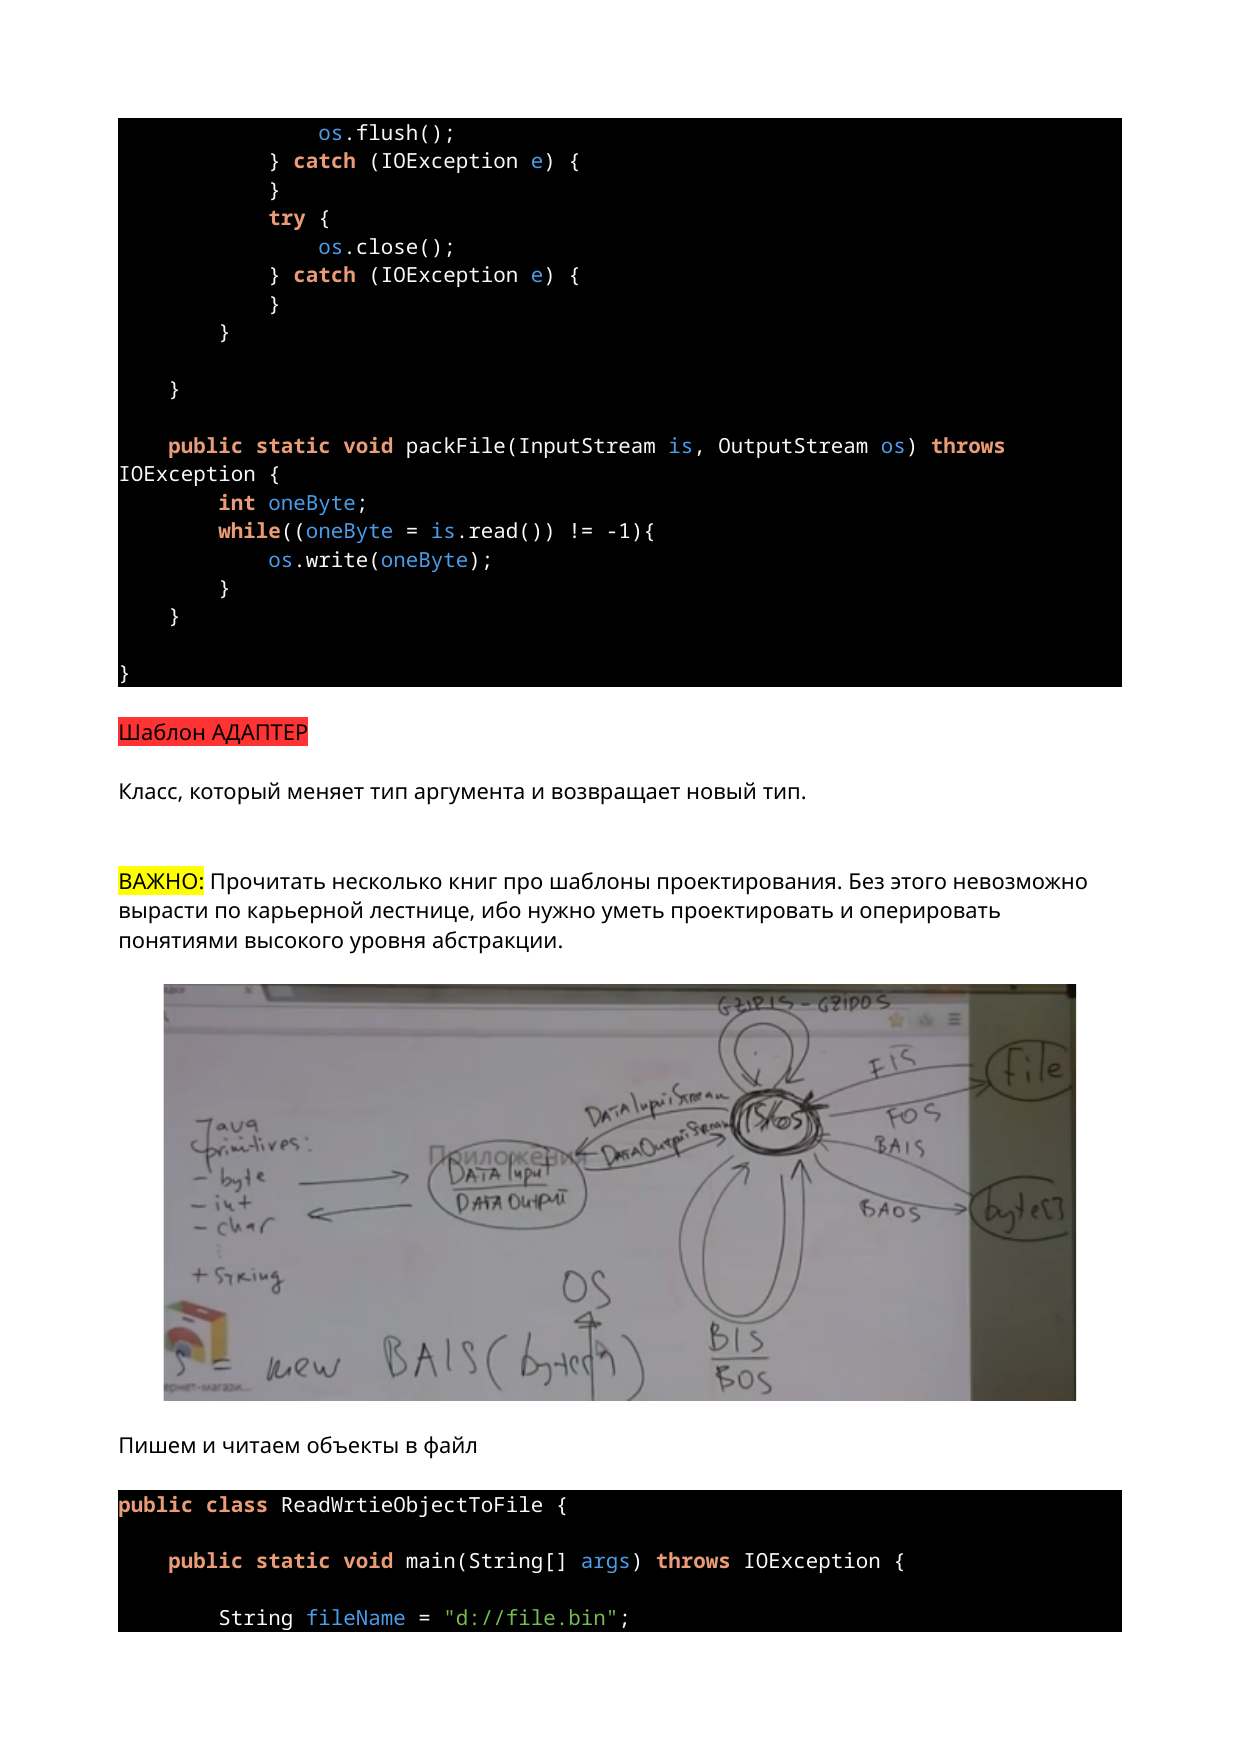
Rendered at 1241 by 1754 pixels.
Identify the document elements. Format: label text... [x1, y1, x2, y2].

text } [118, 289, 1122, 317]
text try { [118, 203, 1122, 232]
text } [118, 573, 1122, 602]
text Класс, который меняет тип аргумента и возвращает новый тип. [118, 776, 1122, 806]
text ВАЖНО: Прочитать несколько книг про шаблоны проектирования. Без этого невозможно вырасти по карьерной лестнице, ибо нужно уметь проектировать и оперировать понятиями высокого уровня абстракции. [118, 866, 1122, 955]
picture [163, 984, 1077, 1401]
text } [118, 317, 1122, 346]
text } [118, 602, 1122, 630]
text os.close(); [118, 232, 1122, 260]
text int oneByte; [118, 488, 1122, 516]
text } [118, 374, 1122, 402]
text } [118, 658, 1122, 687]
text } catch (IOException e) { [118, 147, 1122, 175]
text os.flush(); [118, 118, 1122, 147]
text public static void main(String[] args) throws IOException { [118, 1547, 1122, 1575]
text while((oneByte = is.read()) != -1){ [118, 516, 1122, 545]
text Пишем и читаем объекты в файл [118, 1430, 1122, 1460]
text os.write(oneByte); [118, 545, 1122, 573]
text } [118, 175, 1122, 203]
text Шаблон АДАПТЕР [118, 717, 1122, 746]
text String fileName = "d://file.bin"; [118, 1603, 1122, 1632]
text } catch (IOException e) { [118, 260, 1122, 289]
text public class ReadWrtieObjectToFile { [118, 1490, 1122, 1518]
text public static void packFile(InputStream is, OutputStream os) throws IOException { [118, 431, 1122, 488]
